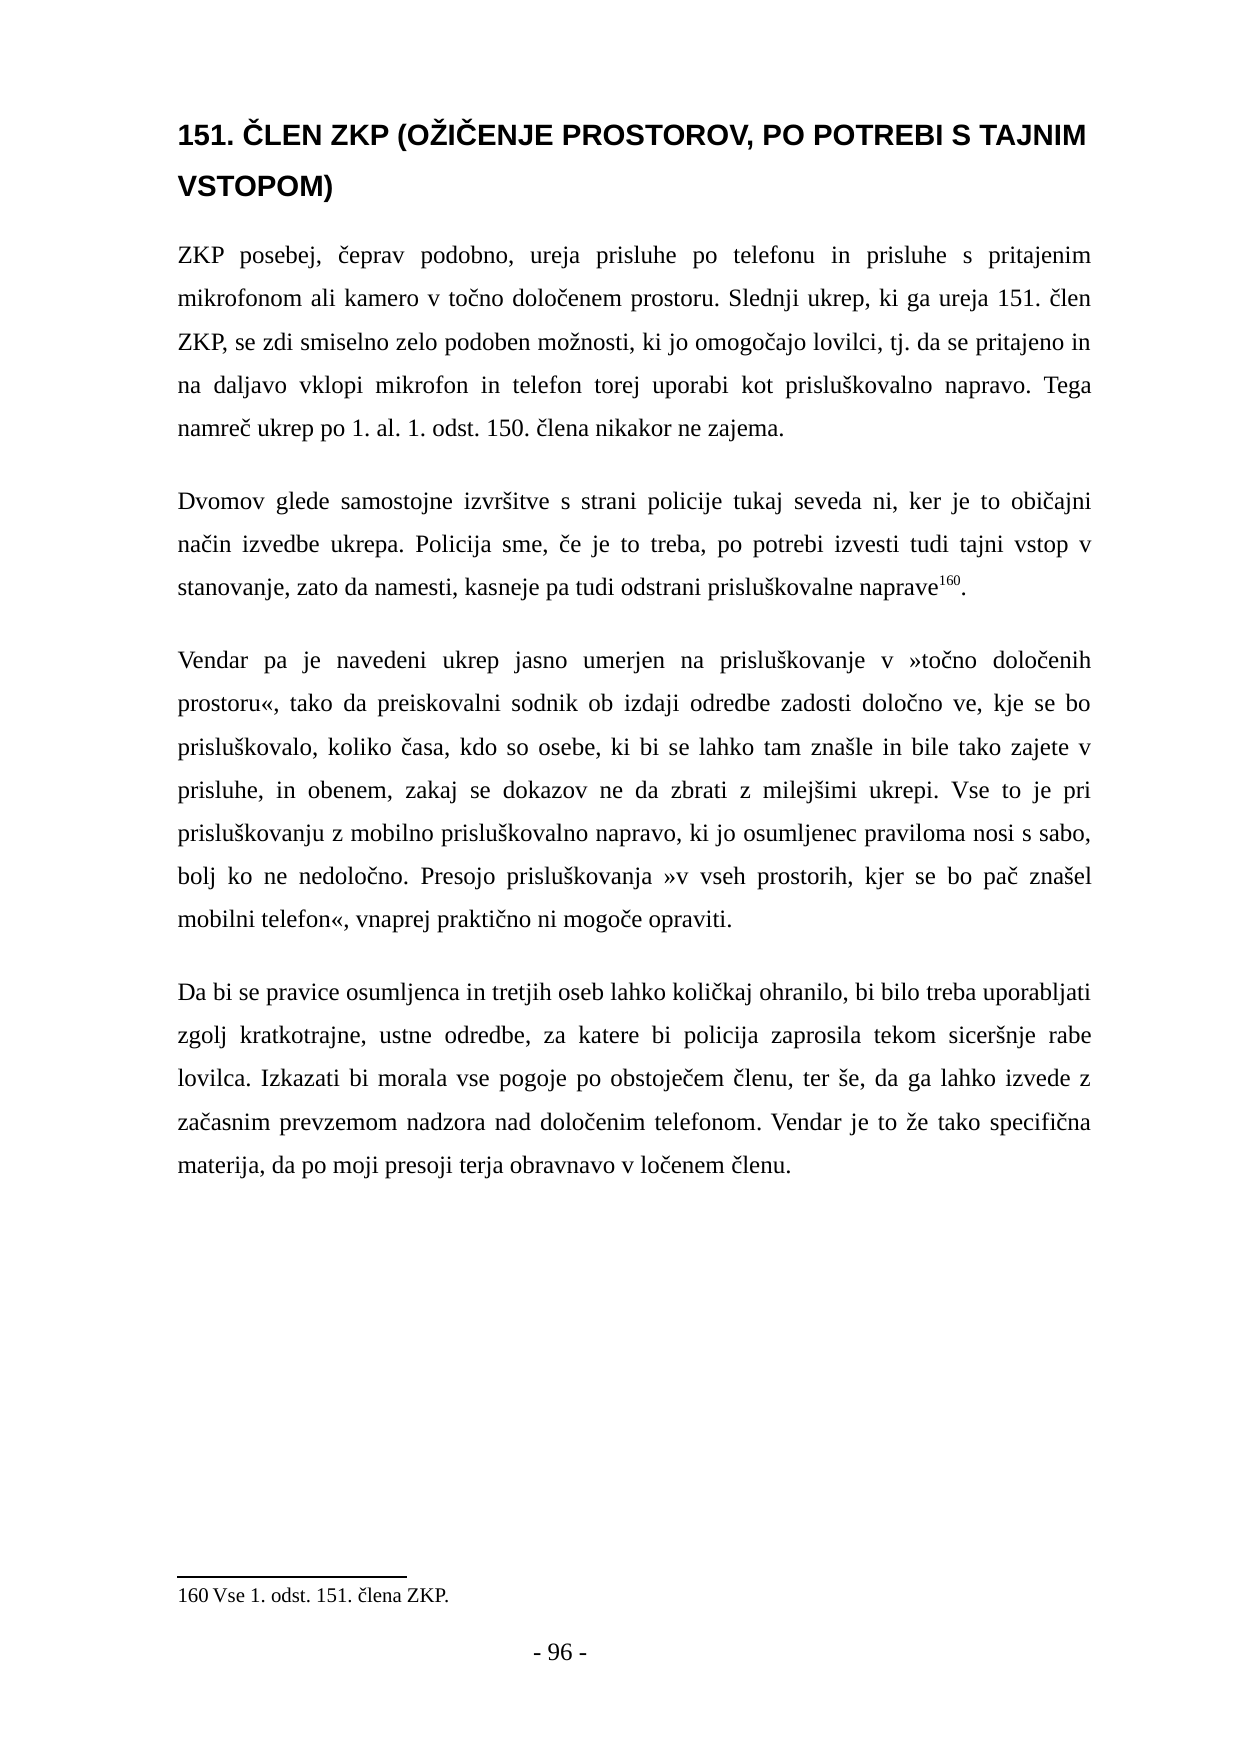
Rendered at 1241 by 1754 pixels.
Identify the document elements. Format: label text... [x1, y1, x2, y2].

text Dvomov glede samostojne izvršitve s strani policije tukaj seveda ni, ker je to običajni način izvedbe ukrepa. Policija sme, če je to treba, po potrebi izvesti tudi tajni vstop v stanovanje, zato da namesti, kasneje pa tudi odstrani prisluškovalne naprave. [177, 486, 1093, 601]
subtitle 151. člen ZKP (ožičenje prostorov, po potrebi s tajnim vstopom) [177, 118, 1093, 202]
text Vendar pa je navedeni ukrep jasno umerjen na prisluškovanje v »točno določenih prostoru«, tako da preiskovalni sodnik ob izdaji odredbe zadosti določno ve, kje se bo prisluškovalo, koliko časa, kdo so osebe, ki bi se lahko tam znašle in bile tako zajete v prisluhe, in obenem, zakaj se dokazov ne da zbrati z milejšimi ukrepi. Vse to je pri prisluškovanju z mobilno prisluškovalno napravo, ki jo osumljenec praviloma nosi s sabo, bolj ko ne nedoločno. Presojo prisluškovanja »v vseh prostorih, kjer se bo pač znašel mobilni telefon«, vnaprej praktično ni mogoče opraviti. [177, 645, 1093, 933]
text ZKP posebej, čeprav podobno, ureja prisluhe po telefonu in prisluhe s pritajenim mikrofonom ali kamero v točno določenem prostoru. Slednji ukrep, ki ga ureja 151. člen ZKP, se zdi smiselno zelo podoben možnosti, ki jo omogočajo lovilci, tj. da se pritajeno in na daljavo vklopi mikrofon in telefon torej uporabi kot prisluškovalno napravo. Tega namreč ukrep po 1. al. 1. odst. 150. člena nikakor ne zajema. [177, 240, 1093, 442]
text Da bi se pravice osumljenca in tretjih oseb lahko količkaj ohranilo, bi bilo treba uporabljati zgolj kratkotrajne, ustne odredbe, za katere bi policija zaprosila tekom siceršnje rabe lovilca. Izkazati bi morala vse pogoje po obstoječem členu, ter še, da ga lahko izvede z začasnim prevzemom nadzora nad določenim telefonom. Vendar je to že tako specifična materija, da po moji presoji terja obravnavo v ločenem členu. [177, 977, 1093, 1178]
text Vse 1. odst. 151. člena ZKP. [177, 1583, 1093, 1607]
